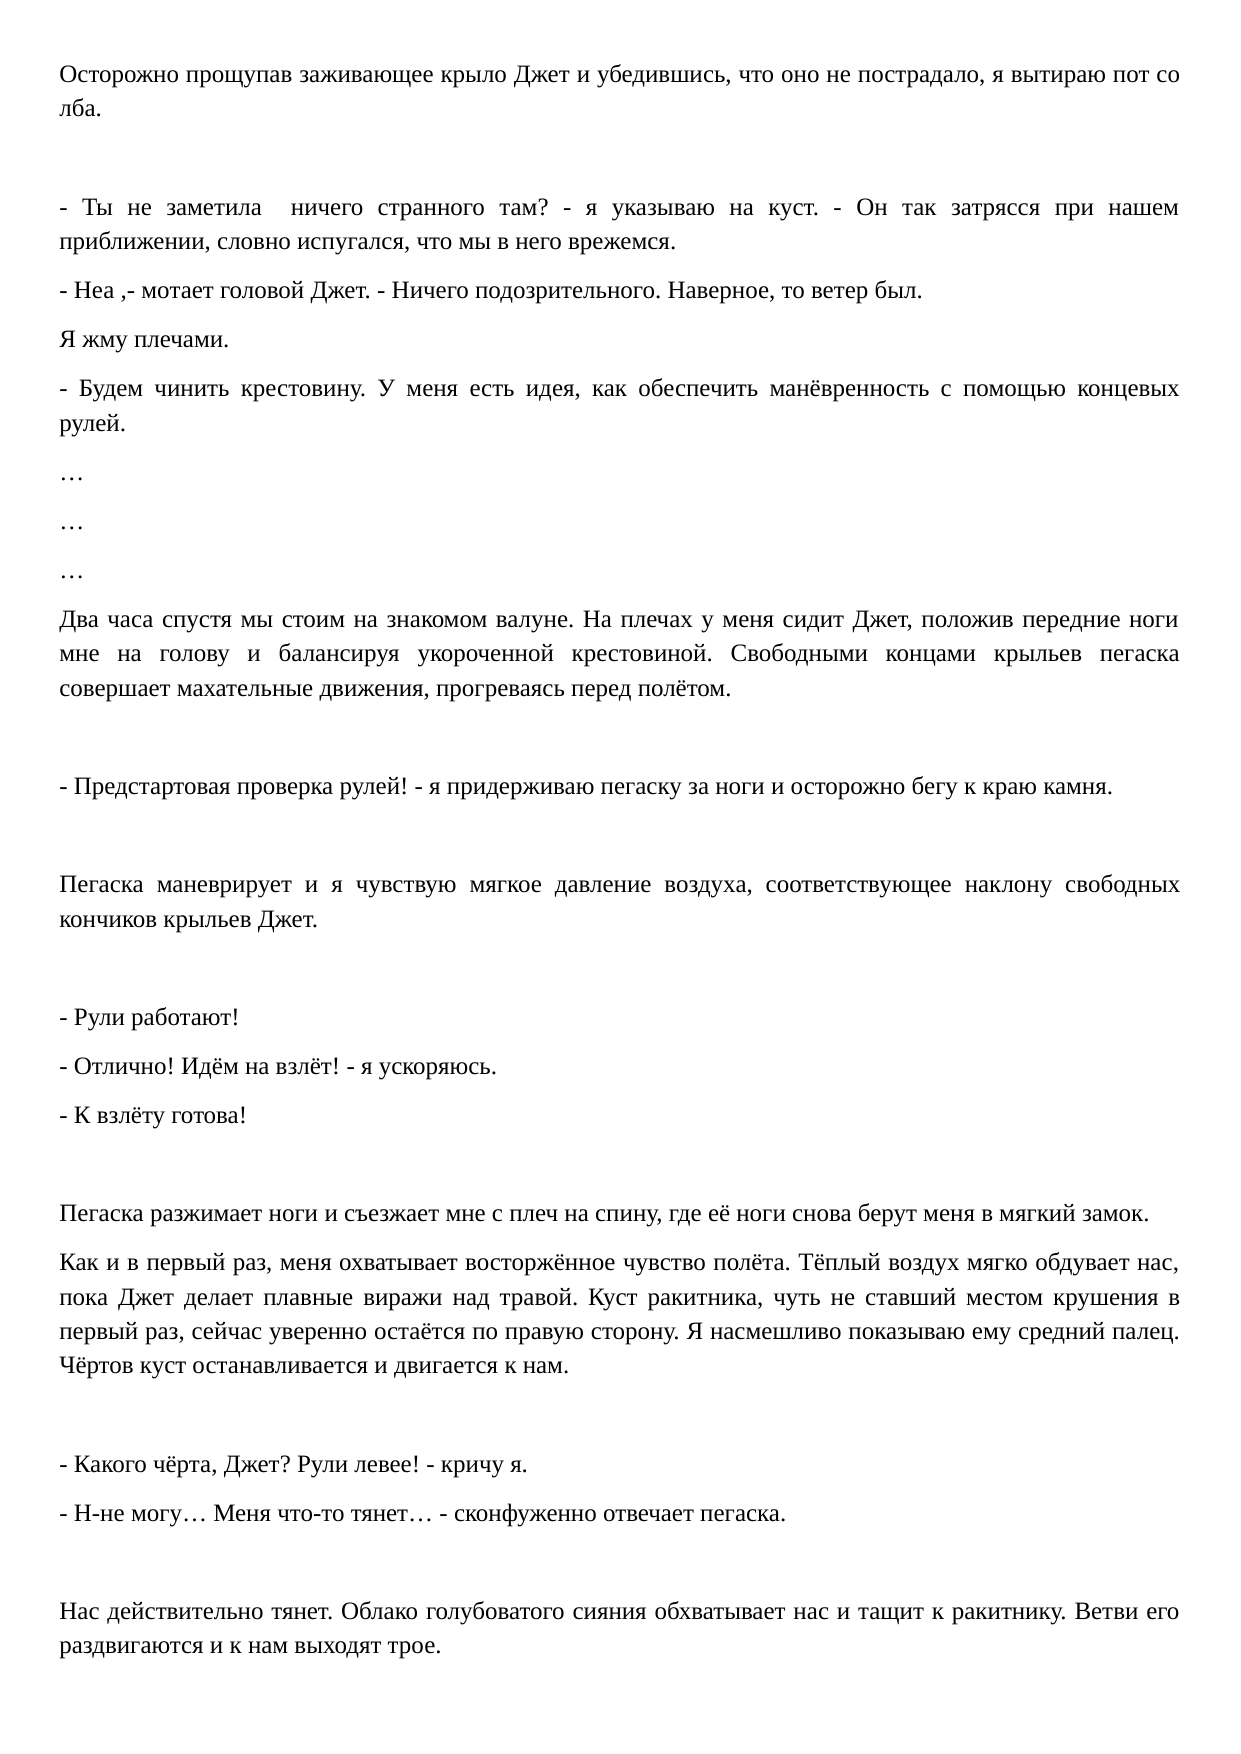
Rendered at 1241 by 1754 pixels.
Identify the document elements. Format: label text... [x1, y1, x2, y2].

text - Отлично! Идём на взлёт! - я ускоряюсь. [59, 1051, 1181, 1080]
text - Рули работают! [59, 1002, 1181, 1031]
text Пегаска разжимает ноги и съезжает мне с плеч на спину, где её ноги снова берут меня в мягкий замок. [59, 1198, 1181, 1227]
text - Будем чинить крестовину. У меня есть идея, как обеспечить манёвренность с помощью концевых рулей. [59, 373, 1181, 437]
text Два часа спустя мы стоим на знакомом валуне. На плечах у меня сидит Джет, положив передние ноги мне на голову и балансируя укороченной крестовиной. Свободными концами крыльев пегаска совершает махательные движения, прогреваясь перед полётом. [59, 604, 1181, 702]
text … [59, 457, 1181, 486]
text Как и в первый раз, меня охватывает восторжённое чувство полёта. Тёплый воздух мягко обдувает нас, пока Джет делает плавные виражи над травой. Куст ракитника, чуть не ставший местом крушения в первый раз, сейчас уверенно остаётся по правую сторону. Я насмешливо показываю ему средний палец. Чёртов куст останавливается и двигается к нам. [59, 1247, 1181, 1379]
text … [59, 555, 1181, 584]
text Я жму плечами. [59, 324, 1181, 353]
text - Какого чёрта, Джет? Рули левее! - кричу я. [59, 1449, 1181, 1477]
text - К взлёту готова! [59, 1100, 1181, 1129]
text … [59, 506, 1181, 535]
text Нас действительно тянет. Облако голубоватого сияния обхватывает нас и тащит к ракитнику. Ветви его раздвигаются и к нам выходят трое. [59, 1596, 1181, 1659]
text - Предстартовая проверка рулей! - я придерживаю пегаску за ноги и осторожно бегу к краю камня. [59, 771, 1181, 800]
text - Неа ,- мотает головой Джет. - Ничего подозрительного. Наверное, то ветер был. [59, 275, 1181, 304]
text Пегаска маневрирует и я чувствую мягкое давление воздуха, соответствующее наклону свободных кончиков крыльев Джет. [59, 869, 1181, 932]
text - Н-не могу… Меня что-то тянет… - сконфуженно отвечает пегаска. [59, 1498, 1181, 1527]
text - Ты не заметила ничего странного там? - я указываю на куст. - Он так затрясся при нашем приближении, словно испугался, что мы в него врежемся. [59, 192, 1181, 255]
text Осторожно прощупав заживающее крыло Джет и убедившись, что оно не пострадало, я вытираю пот со лба. [59, 59, 1181, 122]
